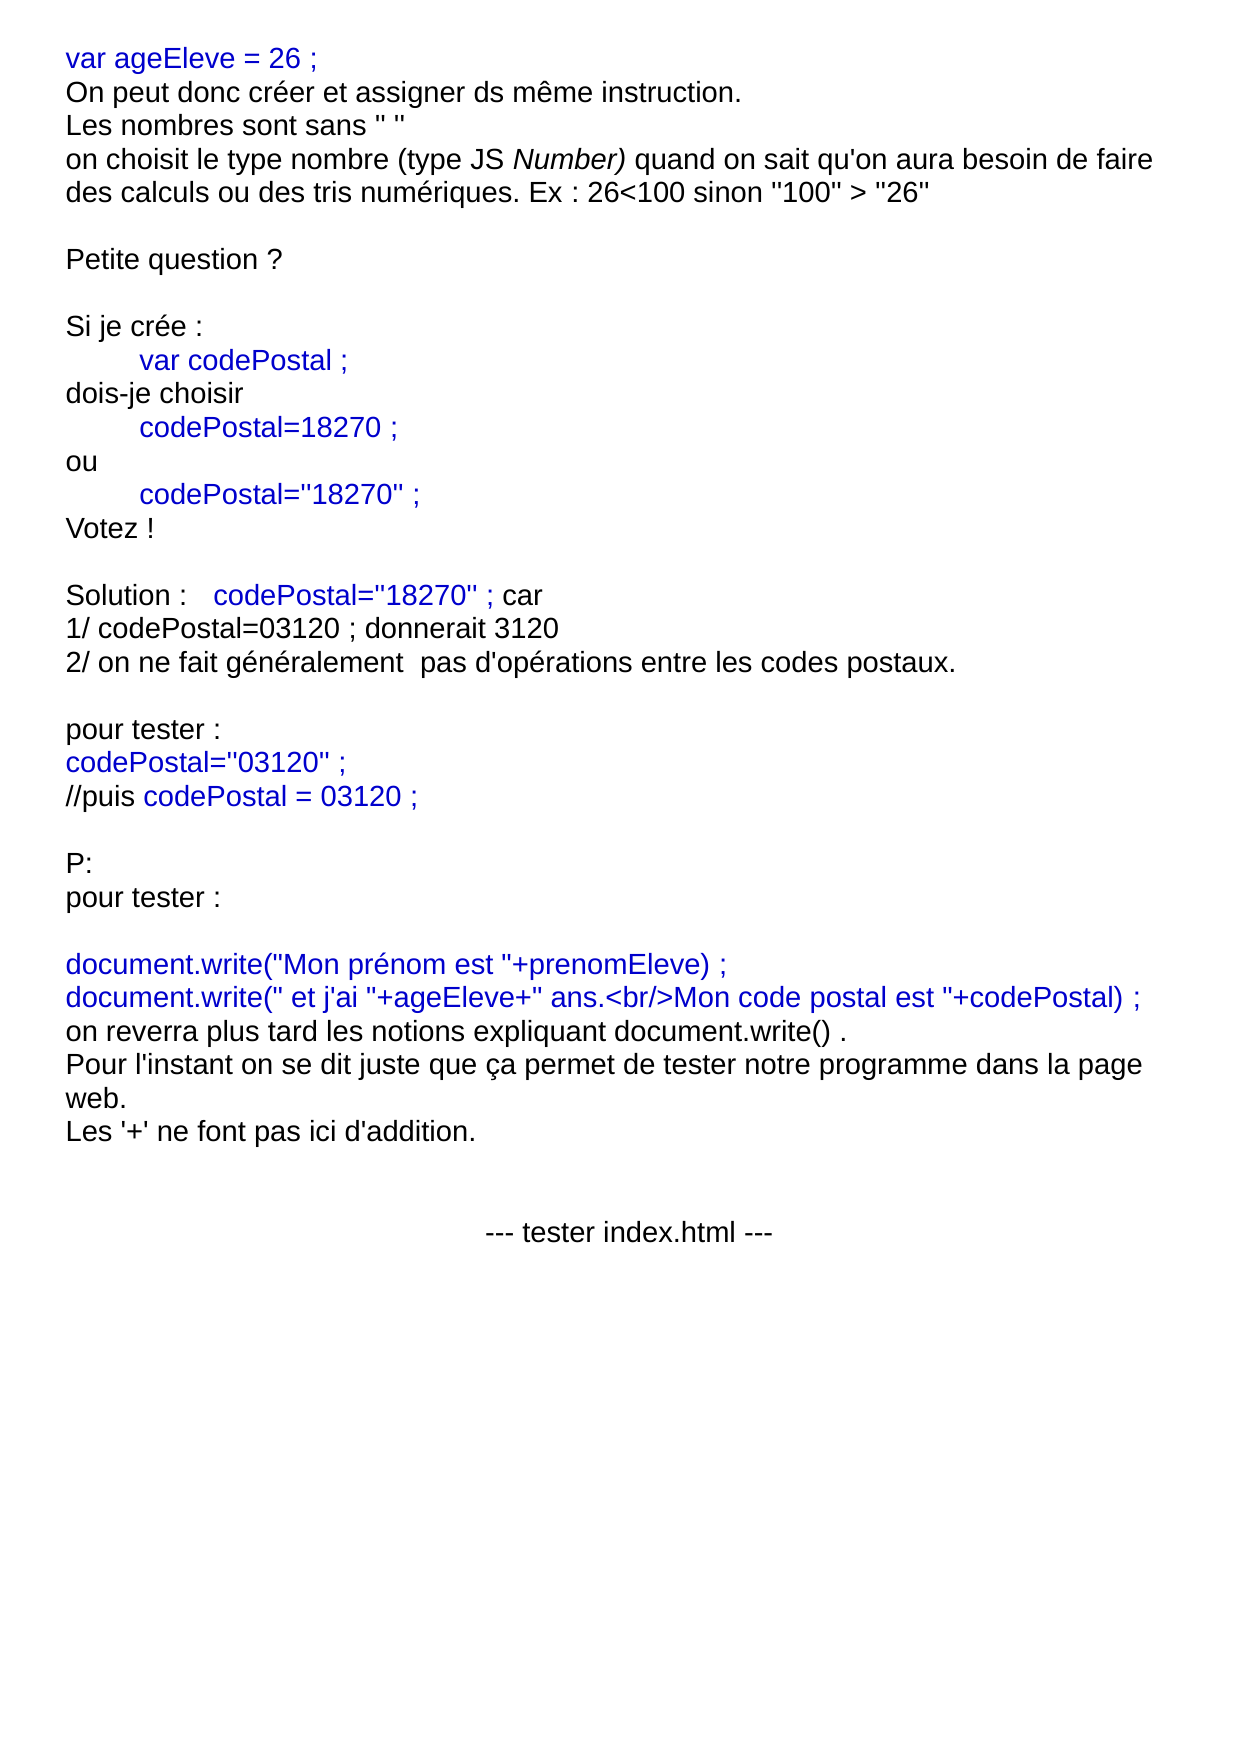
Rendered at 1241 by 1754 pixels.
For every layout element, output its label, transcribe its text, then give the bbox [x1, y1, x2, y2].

text 1/ codePostal=03120 ; donnerait 3120 [65, 611, 1193, 645]
text 2/ on ne fait généralement pas d'opérations entre les codes postaux. [65, 645, 1193, 678]
text document.write(" et j'ai "+ageEleve+" ans.<br/>Mon code postal est "+codePostal) ; [65, 980, 1193, 1014]
text pour tester : [65, 712, 1193, 746]
text document.write("Mon prénom est "+prenomEleve) ; [65, 947, 1193, 980]
text on choisit le type nombre (type JS Number) quand on sait qu'on aura besoin de faire des calculs ou des tris numériques. Ex : 26<100 sinon ''100'' > ''26'' [65, 142, 1193, 209]
text Pour l'instant on se dit juste que ça permet de tester notre programme dans la page web. [65, 1047, 1193, 1114]
text Solution : codePostal=''18270'' ; car [65, 578, 1193, 611]
text on reverra plus tard les notions expliquant document.write() . [65, 1014, 1193, 1047]
text Si je crée : [65, 309, 1193, 343]
text On peut donc créer et assigner ds même instruction. [65, 75, 1193, 108]
text dois-je choisir [65, 377, 1193, 410]
text pour tester : [65, 880, 1193, 913]
text codePostal=18270 ; [65, 410, 1193, 444]
text Les '+' ne font pas ici d'addition. [65, 1114, 1193, 1148]
text var codePostal ; [65, 343, 1193, 377]
text P: [65, 846, 1193, 880]
text --- tester index.html --- [65, 1215, 1193, 1249]
text ou [65, 444, 1193, 477]
text Votez ! [65, 511, 1193, 544]
text Petite question ? [65, 242, 1193, 276]
text codePostal=''18270'' ; [65, 477, 1193, 511]
text codePostal=''03120'' ; [65, 746, 1193, 779]
text //puis codePostal = 03120 ; [65, 779, 1193, 813]
text var ageEleve = 26 ; [65, 41, 1193, 75]
text Les nombres sont sans '' '' [65, 108, 1193, 142]
